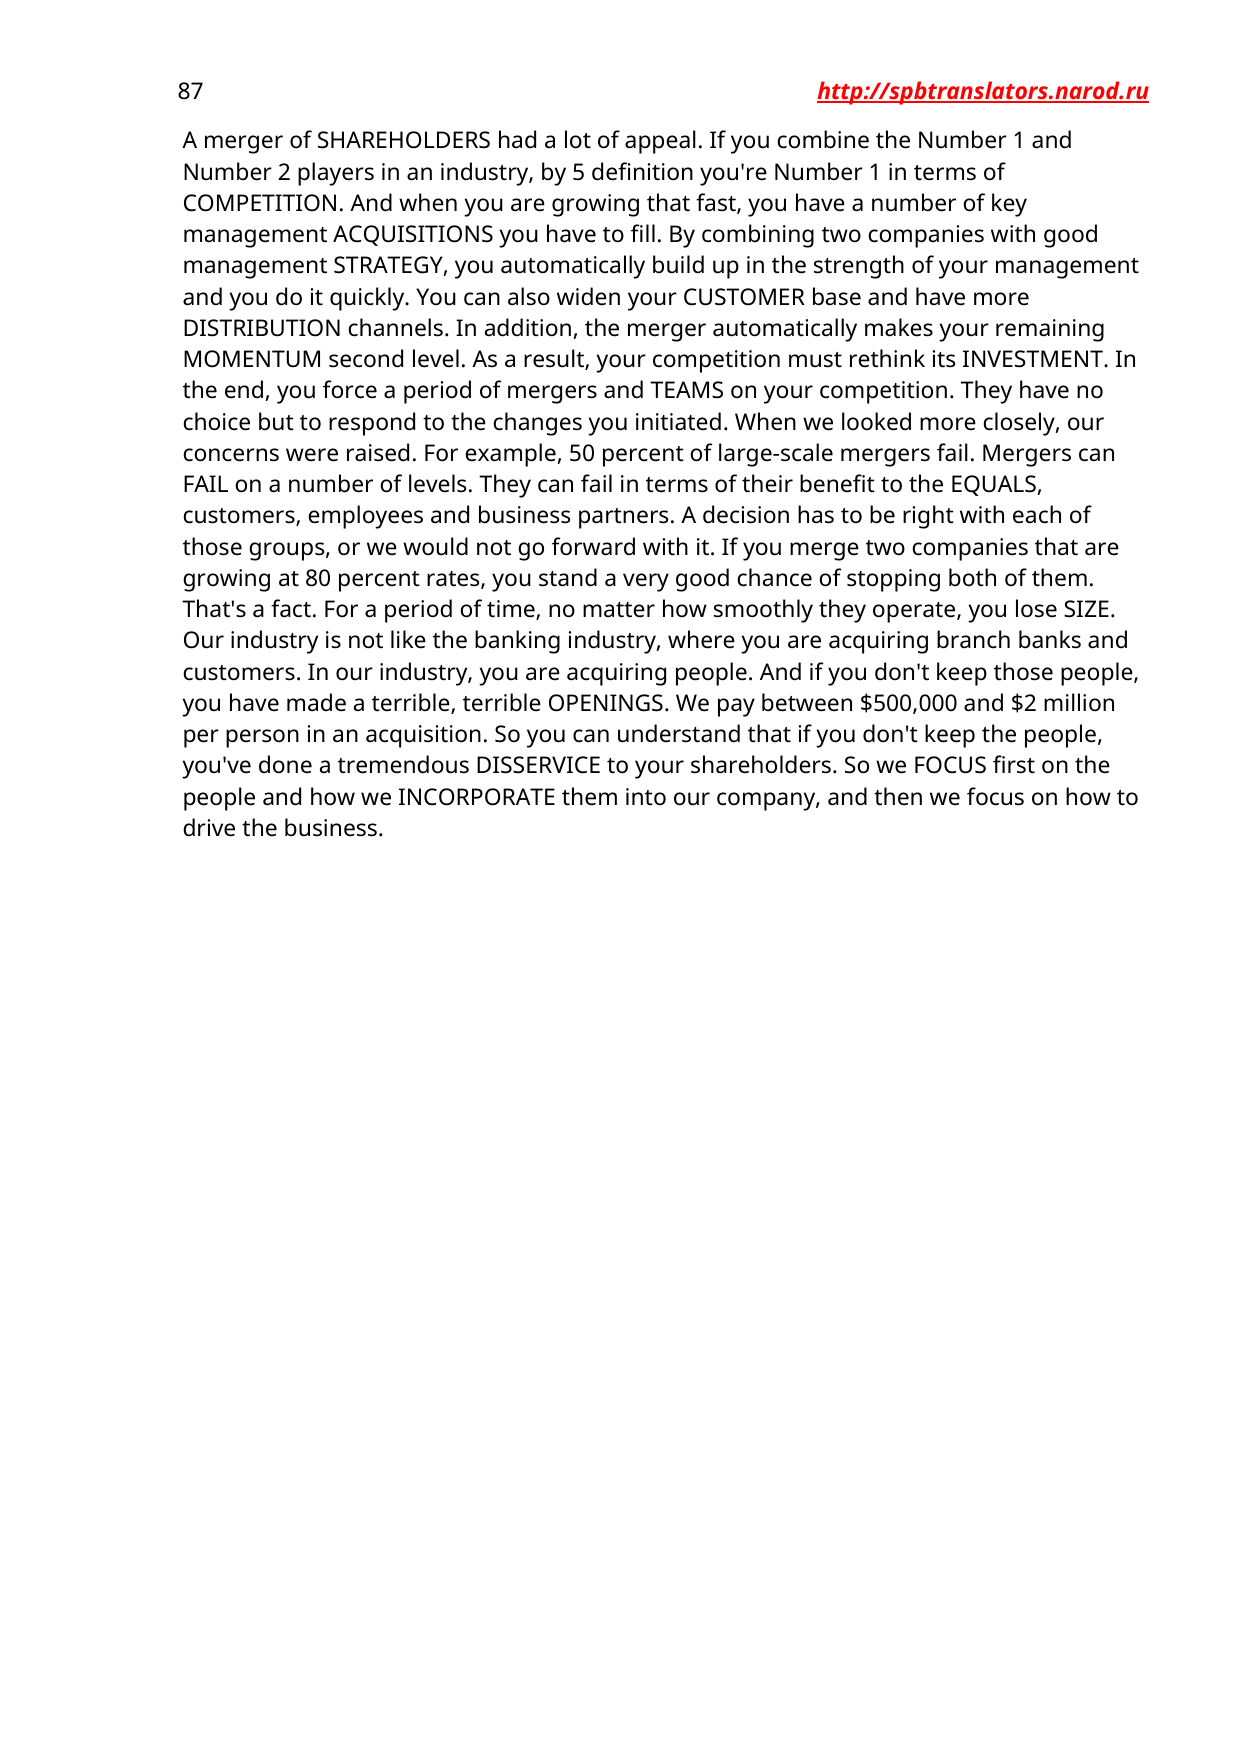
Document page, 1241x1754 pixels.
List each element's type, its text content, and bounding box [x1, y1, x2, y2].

text A merger of SHAREHOLDERS had a lot of appeal. If you combine the Number 1 and Number 2 players in an industry, by 5 definition you're Number 1 in terms of COMPETITION. And when you are growing that fast, you have a number of key management ACQUISITIONS you have to fill. By combining two companies with good management STRATEGY, you automatically build up in the strength of your management and you do it quickly. You can also widen your CUSTOMER base and have more DISTRIBUTION channels. In addition, the merger automatically makes your remaining MOMENTUM second level. As a result, your competition must rethink its INVESTMENT. In the end, you force a period of mergers and TEAMS on your competition. They have no choice but to respond to the changes you initiated. When we looked more closely, our concerns were raised. For example, 50 percent of large-scale mergers fail. Mergers can FAIL on a number of levels. They can fail in terms of their benefit to the EQUALS, customers, employees and business partners. A decision has to be right with each of those groups, or we would not go forward with it. If you merge two companies that are growing at 80 percent rates, you stand a very good chance of stopping both of them. That's a fact. For a period of time, no matter how smoothly they operate, you lose SIZE. Our industry is not like the banking industry, where you are acquiring branch banks and customers. In our industry, you are acquiring people. And if you don't keep those people, you have made a terrible, terrible OPENINGS. We pay between $500,000 and $2 million per person in an acquisition. So you can understand that if you don't keep the people, you've done a tremendous DISSERVICE to your shareholders. So we FOCUS first on the people and how we INCORPORATE them into our company, and then we focus on how to drive the business. [182, 124, 1152, 842]
